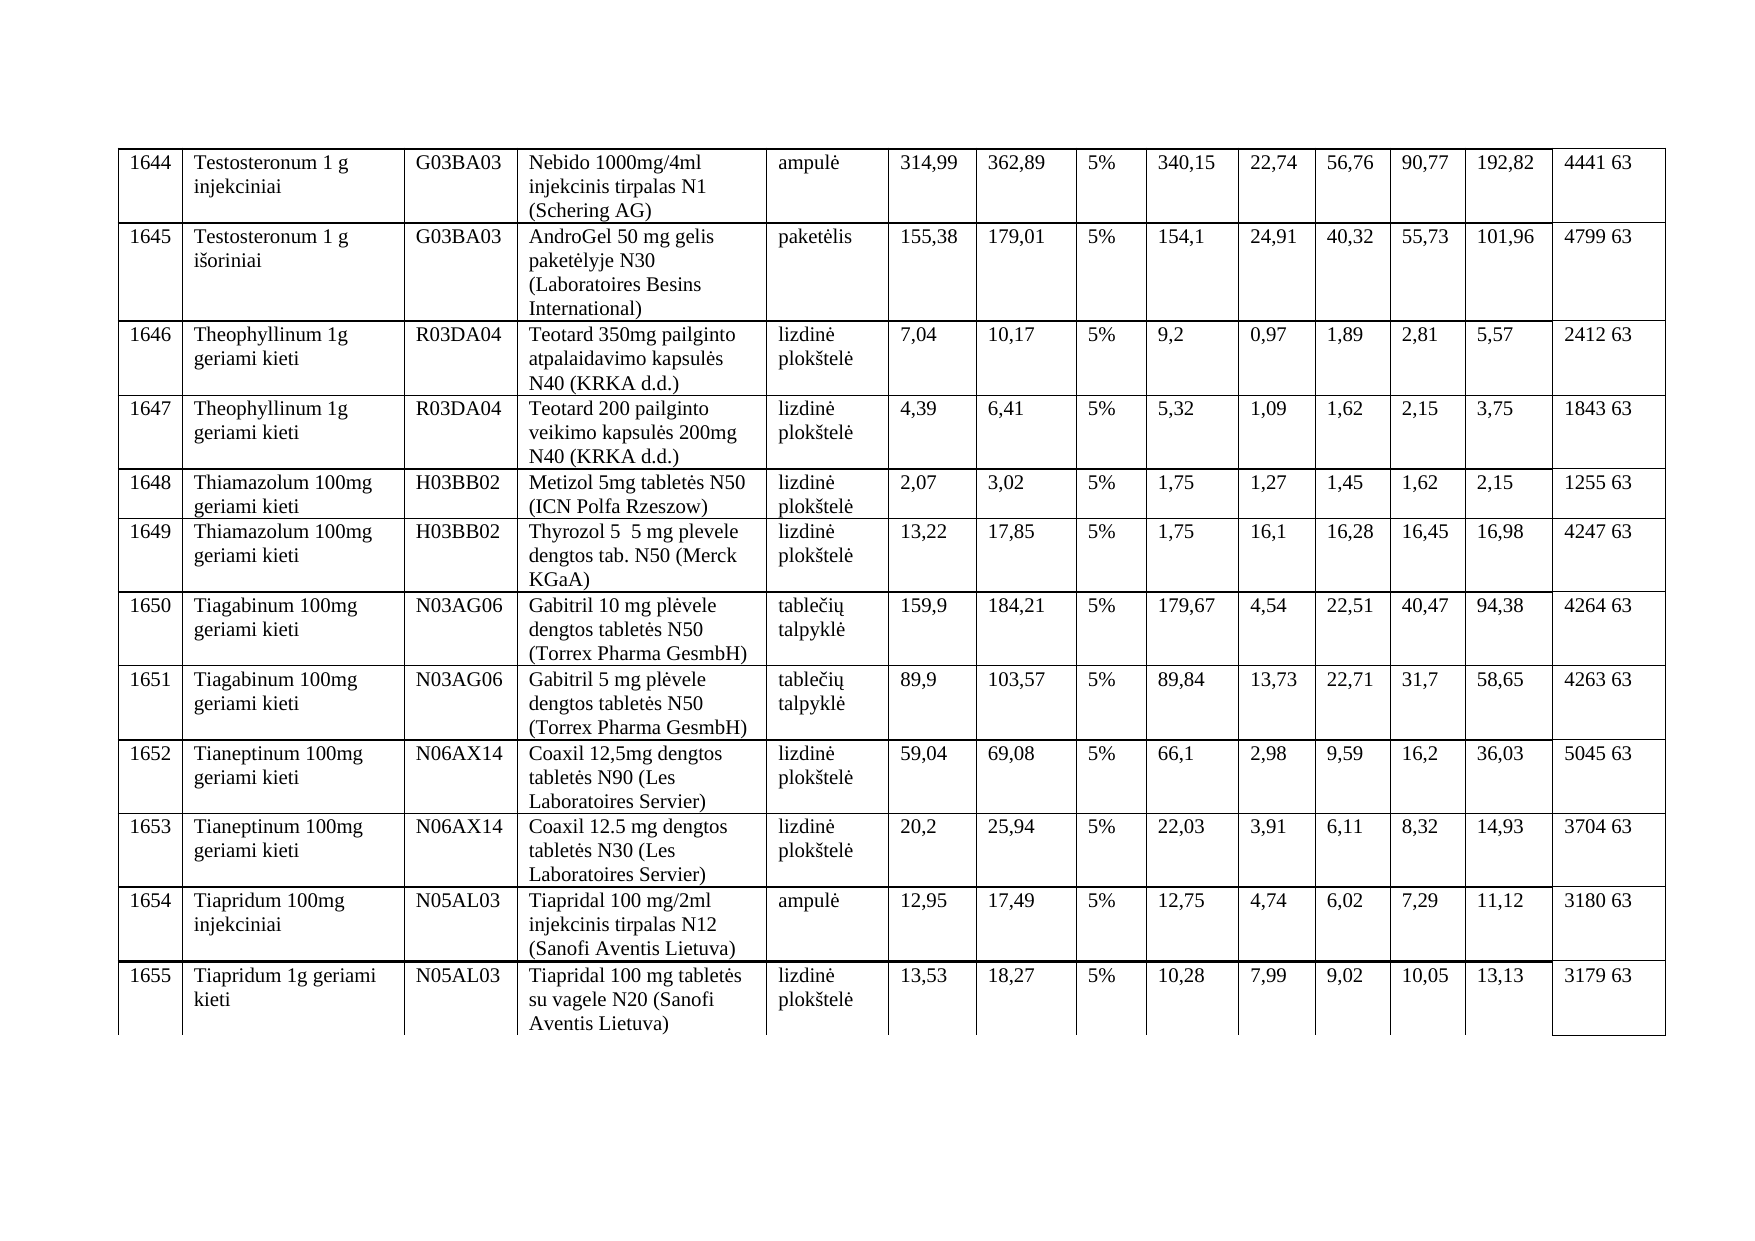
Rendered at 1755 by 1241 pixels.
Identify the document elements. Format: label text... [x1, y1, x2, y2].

table_cell 101,96 [1466, 224, 1552, 320]
table_cell 0,97 [1239, 322, 1315, 394]
table_cell 1655 [119, 963, 182, 1035]
table_cell 59,04 [889, 741, 976, 813]
table_cell lizdinė plokštelė [767, 741, 888, 813]
table_cell 5,32 [1147, 396, 1238, 468]
table_cell 6,11 [1316, 814, 1390, 886]
table_cell 4,74 [1239, 888, 1315, 960]
table_cell Tiagabinum 100mg geriami kieti [183, 666, 404, 739]
table_cell 13,73 [1239, 666, 1315, 739]
table_cell 25,94 [977, 814, 1076, 886]
table_cell 314,99 [889, 150, 976, 222]
table_cell 22,03 [1147, 814, 1238, 886]
table_cell H03BB02 [405, 519, 517, 591]
table_cell lizdinė plokštelė [767, 814, 888, 886]
table_cell 3,91 [1239, 814, 1315, 886]
table_cell N06AX14 [405, 741, 517, 813]
table_cell Tiapridal 100 mg/2ml injekcinis tirpalas N12 (Sanofi Aventis Lietuva) [518, 888, 766, 960]
table_cell 16,28 [1316, 519, 1390, 591]
table_cell 4441 63 [1553, 149, 1665, 222]
table_cell N05AL03 [405, 963, 517, 1035]
table_cell 1,75 [1147, 519, 1238, 591]
table_cell 18,27 [977, 963, 1076, 1035]
table_cell 2,98 [1239, 741, 1315, 813]
table_cell 16,45 [1391, 519, 1465, 591]
table_cell Teotard 200 pailginto veikimo kapsulės 200mg N40 (KRKA d.d.) [518, 396, 766, 468]
table_cell 159,9 [889, 593, 976, 665]
table_cell Testosteronum 1 g išoriniai [183, 224, 404, 320]
table_cell 5% [1077, 741, 1146, 813]
table_cell 10,17 [977, 322, 1076, 394]
table_cell 2,15 [1391, 396, 1465, 468]
table_cell Theophyllinum 1g geriami kieti [183, 396, 404, 468]
table_cell 4,39 [889, 396, 976, 468]
table_cell Metizol 5mg tabletės N50 (ICN Polfa Rzeszow) [518, 470, 766, 518]
table_cell 6,02 [1316, 888, 1390, 960]
table_cell 5,57 [1466, 322, 1552, 394]
table_cell 36,03 [1466, 741, 1552, 813]
table_cell Gabitril 10 mg plėvele dengtos tabletės N50 (Torrex Pharma GesmbH) [518, 593, 766, 665]
table_cell 10,05 [1391, 963, 1465, 1035]
table_cell N06AX14 [405, 814, 517, 886]
table_cell 55,73 [1391, 224, 1465, 320]
table_cell Tiagabinum 100mg geriami kieti [183, 593, 404, 665]
table_cell 4247 63 [1553, 519, 1665, 591]
table_cell 5% [1077, 396, 1146, 468]
table_cell lizdinė plokštelė [767, 322, 888, 394]
table_cell 1,62 [1316, 396, 1390, 468]
table_cell 5% [1077, 666, 1146, 739]
table_cell 362,89 [977, 150, 1076, 222]
table_cell H03BB02 [405, 470, 517, 518]
table_cell Tianeptinum 100mg geriami kieti [183, 814, 404, 886]
table_cell Thiamazolum 100mg geriami kieti [183, 470, 404, 518]
table_cell 7,29 [1391, 888, 1465, 960]
table_cell 5% [1077, 150, 1146, 222]
table_cell 66,1 [1147, 741, 1238, 813]
table_cell R03DA04 [405, 322, 517, 394]
table_cell 1843 63 [1553, 396, 1665, 468]
table_cell 2,07 [889, 470, 976, 518]
table_cell 2,81 [1391, 322, 1465, 394]
table_cell G03BA03 [405, 224, 517, 320]
table_cell Tiapridum 100mg injekciniai [183, 888, 404, 960]
table_cell 4,54 [1239, 593, 1315, 665]
table_cell 1,89 [1316, 322, 1390, 394]
table_cell lizdinė plokštelė [767, 519, 888, 591]
table_cell 4264 63 [1553, 592, 1665, 665]
table_cell Gabitril 5 mg plėvele dengtos tabletės N50 (Torrex Pharma GesmbH) [518, 666, 766, 739]
table_cell Tiapridal 100 mg tabletės su vagele N20 (Sanofi Aventis Lietuva) [518, 963, 766, 1035]
table_cell 12,75 [1147, 888, 1238, 960]
table_cell ampulė [767, 150, 888, 222]
table_cell 1648 [119, 470, 182, 518]
table_cell 22,74 [1239, 150, 1315, 222]
table_cell tablečių talpyklė [767, 593, 888, 665]
table_cell AndroGel 50 mg gelis paketėlyje N30 (Laboratoires Besins International) [518, 224, 766, 320]
table_cell 8,32 [1391, 814, 1465, 886]
table_cell lizdinė plokštelė [767, 470, 888, 518]
table_cell 69,08 [977, 741, 1076, 813]
table_cell 13,22 [889, 519, 976, 591]
table_cell Coaxil 12,5mg dengtos tabletės N90 (Les Laboratoires Servier) [518, 741, 766, 813]
table_cell 1649 [119, 519, 182, 591]
table_cell 5% [1077, 814, 1146, 886]
table_cell 1647 [119, 396, 182, 468]
table_cell 24,91 [1239, 224, 1315, 320]
table_cell 2412 63 [1553, 321, 1665, 394]
table_cell 4263 63 [1553, 666, 1665, 739]
table_cell 5% [1077, 888, 1146, 960]
table_cell tablečių talpyklė [767, 666, 888, 739]
table_cell 1646 [119, 322, 182, 394]
table_cell Thiamazolum 100mg geriami kieti [183, 519, 404, 591]
table_cell 13,53 [889, 963, 976, 1035]
table_cell 3179 63 [1553, 961, 1665, 1035]
table_cell 3,02 [977, 470, 1076, 518]
table_cell 94,38 [1466, 593, 1552, 665]
table_cell 9,59 [1316, 741, 1390, 813]
table_cell 1,45 [1316, 470, 1390, 518]
table_cell 1255 63 [1553, 469, 1665, 518]
table_cell 1,09 [1239, 396, 1315, 468]
table_cell 6,41 [977, 396, 1076, 468]
table_cell 5% [1077, 224, 1146, 320]
table_cell 17,49 [977, 888, 1076, 960]
table_cell Testosteronum 1 g injekciniai [183, 150, 404, 222]
table_cell 40,47 [1391, 593, 1465, 665]
table_cell 1,62 [1391, 470, 1465, 518]
table_cell 155,38 [889, 224, 976, 320]
table_cell 184,21 [977, 593, 1076, 665]
table_cell 179,01 [977, 224, 1076, 320]
table_cell 14,93 [1466, 814, 1552, 886]
table_cell 1650 [119, 593, 182, 665]
table_cell 16,98 [1466, 519, 1552, 591]
table_cell Theophyllinum 1g geriami kieti [183, 322, 404, 394]
table_cell Tianeptinum 100mg geriami kieti [183, 741, 404, 813]
table_cell ampulė [767, 888, 888, 960]
table_cell 154,1 [1147, 224, 1238, 320]
table_cell 340,15 [1147, 150, 1238, 222]
table_cell 9,2 [1147, 322, 1238, 394]
table_cell 13,13 [1466, 963, 1552, 1035]
table_cell Thyrozol 5 5 mg plevele dengtos tab. N50 (Merck KGaA) [518, 519, 766, 591]
table_cell 11,12 [1466, 888, 1552, 960]
table_cell 12,95 [889, 888, 976, 960]
table_cell 3180 63 [1553, 887, 1665, 960]
table_cell 40,32 [1316, 224, 1390, 320]
table_cell 3704 63 [1553, 814, 1665, 886]
table_cell 1,75 [1147, 470, 1238, 518]
table_cell 1652 [119, 741, 182, 813]
table_cell 3,75 [1466, 396, 1552, 468]
table_cell 89,9 [889, 666, 976, 739]
table_cell 1651 [119, 666, 182, 739]
table_cell 89,84 [1147, 666, 1238, 739]
table_cell 1645 [119, 224, 182, 320]
table_cell 20,2 [889, 814, 976, 886]
table_cell 1654 [119, 888, 182, 960]
table_cell 22,71 [1316, 666, 1390, 739]
table_cell Teotard 350mg pailginto atpalaidavimo kapsulės N40 (KRKA d.d.) [518, 322, 766, 394]
table_cell 9,02 [1316, 963, 1390, 1035]
table_cell Coaxil 12.5 mg dengtos tabletės N30 (Les Laboratoires Servier) [518, 814, 766, 886]
table_cell N03AG06 [405, 593, 517, 665]
table_cell Tiapridum 1g geriami kieti [183, 963, 404, 1035]
table_cell 5% [1077, 519, 1146, 591]
table_cell Nebido 1000mg/4ml injekcinis tirpalas N1 (Schering AG) [518, 150, 766, 222]
table_cell 58,65 [1466, 666, 1552, 739]
table_cell 5% [1077, 322, 1146, 394]
table_cell 16,2 [1391, 741, 1465, 813]
table_cell 22,51 [1316, 593, 1390, 665]
table_cell 56,76 [1316, 150, 1390, 222]
table_cell 1,27 [1239, 470, 1315, 518]
table_cell lizdinė plokštelė [767, 963, 888, 1035]
table_cell 1644 [119, 150, 182, 222]
table_cell 17,85 [977, 519, 1076, 591]
table_cell 31,7 [1391, 666, 1465, 739]
table_cell 10,28 [1147, 963, 1238, 1035]
table_cell 1653 [119, 814, 182, 886]
table_cell G03BA03 [405, 150, 517, 222]
table_cell 192,82 [1466, 150, 1552, 222]
table_cell 5% [1077, 593, 1146, 665]
table_cell 90,77 [1391, 150, 1465, 222]
table_cell N05AL03 [405, 888, 517, 960]
table_cell 103,57 [977, 666, 1076, 739]
table_cell R03DA04 [405, 396, 517, 468]
table_cell 5% [1077, 470, 1146, 518]
table_cell lizdinė plokštelė [767, 396, 888, 468]
table_cell 5% [1077, 963, 1146, 1035]
table_cell 5045 63 [1553, 740, 1665, 813]
table_cell 7,04 [889, 322, 976, 394]
table_cell 4799 63 [1553, 223, 1665, 320]
table_cell N03AG06 [405, 666, 517, 739]
table_cell 7,99 [1239, 963, 1315, 1035]
table_cell 2,15 [1466, 470, 1552, 518]
table_cell paketėlis [767, 224, 888, 320]
table_cell 179,67 [1147, 593, 1238, 665]
table_cell 16,1 [1239, 519, 1315, 591]
